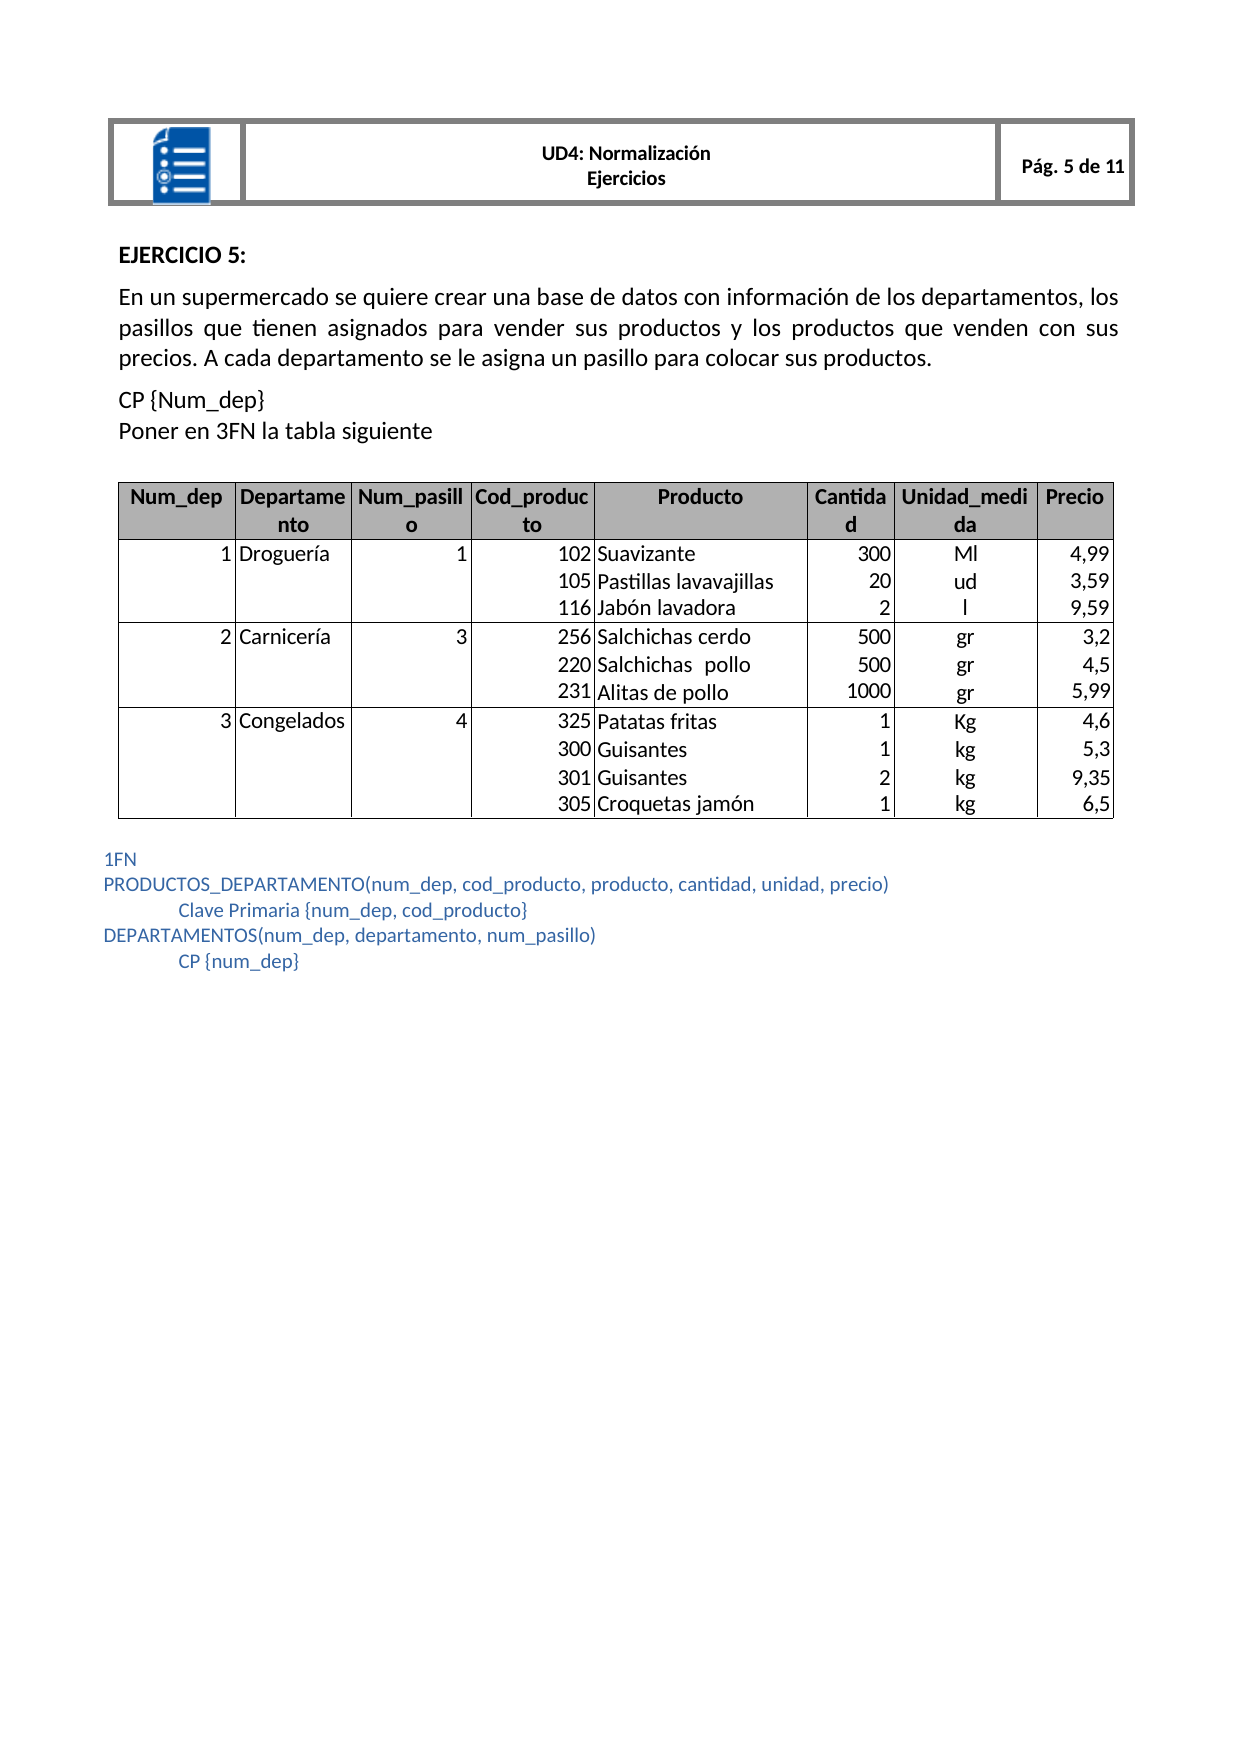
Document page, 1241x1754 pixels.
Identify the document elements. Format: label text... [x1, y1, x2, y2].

table_header Cod_produc to [472, 483, 594, 539]
table_cell Droguería [236, 540, 351, 622]
table_header Unidad_medi da [895, 483, 1037, 539]
table_cell Ml ud l [895, 540, 1037, 622]
table_cell 1 [352, 540, 471, 622]
table_header Num_pasill o [352, 483, 471, 539]
text CP {num_dep} [103, 948, 1166, 973]
table_cell Suavizante Pastillas lavavajillas Jabón lavadora [595, 540, 807, 622]
table_cell 4 [352, 708, 471, 817]
text CP {Num_dep} [118, 385, 1166, 415]
table_cell Kg kg kg kg [895, 708, 1037, 817]
table_header Precio [1038, 483, 1113, 539]
table_cell 102 105 116 [472, 540, 594, 622]
table_cell Patatas fritas Guisantes Guisantes Croquetas jamón [595, 708, 807, 817]
table_cell 3 [352, 623, 471, 706]
table_cell 1 [119, 540, 235, 622]
table_cell 1 1 2 1 [808, 708, 894, 817]
text PRODUCTOS_DEPARTAMENTO(num_dep, cod_producto, producto, cantidad, unidad, precio) [103, 872, 1166, 897]
table_cell 4,6 5,3 9,35 6,5 [1038, 708, 1113, 817]
text DEPARTAMENTOS(num_dep, departamento, num_pasillo) [103, 922, 1166, 948]
table_cell 256 220 231 [472, 623, 594, 706]
table_header Cantida d [808, 483, 894, 539]
text En un supermercado se quiere crear una base de datos con información de los departamentos, los pasillos que tienen asignados para vender sus productos y los productos que venden con sus precios. A cada departamento se le asigna un pasillo para colocar sus productos. [118, 281, 1121, 373]
table_header Producto [595, 483, 807, 539]
table_cell 325 300 301 305 [472, 708, 594, 817]
text Poner en 3FN la tabla siguiente [118, 415, 1166, 446]
picture [152, 127, 211, 205]
table_cell gr gr gr [895, 623, 1037, 706]
table_cell 300 20 2 [808, 540, 894, 622]
table_cell 500 500 1000 [808, 623, 894, 706]
text 1FN [103, 846, 1166, 872]
table_cell 3,2 4,5 5,99 [1038, 623, 1113, 706]
table_cell 2 [119, 623, 235, 706]
text Clave Primaria {num_dep, cod_producto} [103, 897, 1166, 922]
table_cell 4,99 3,59 9,59 [1038, 540, 1113, 622]
table_cell Salchichas cerdo Salchichas pollo Alitas de pollo [595, 623, 807, 706]
subtitle EJERCICIO 5: [118, 239, 1166, 269]
table_header Num_dep [119, 483, 235, 539]
table_cell Congelados [236, 708, 351, 817]
table_cell 3 [119, 708, 235, 817]
table_cell Carnicería [236, 623, 351, 706]
table_header Departame nto [236, 483, 351, 539]
